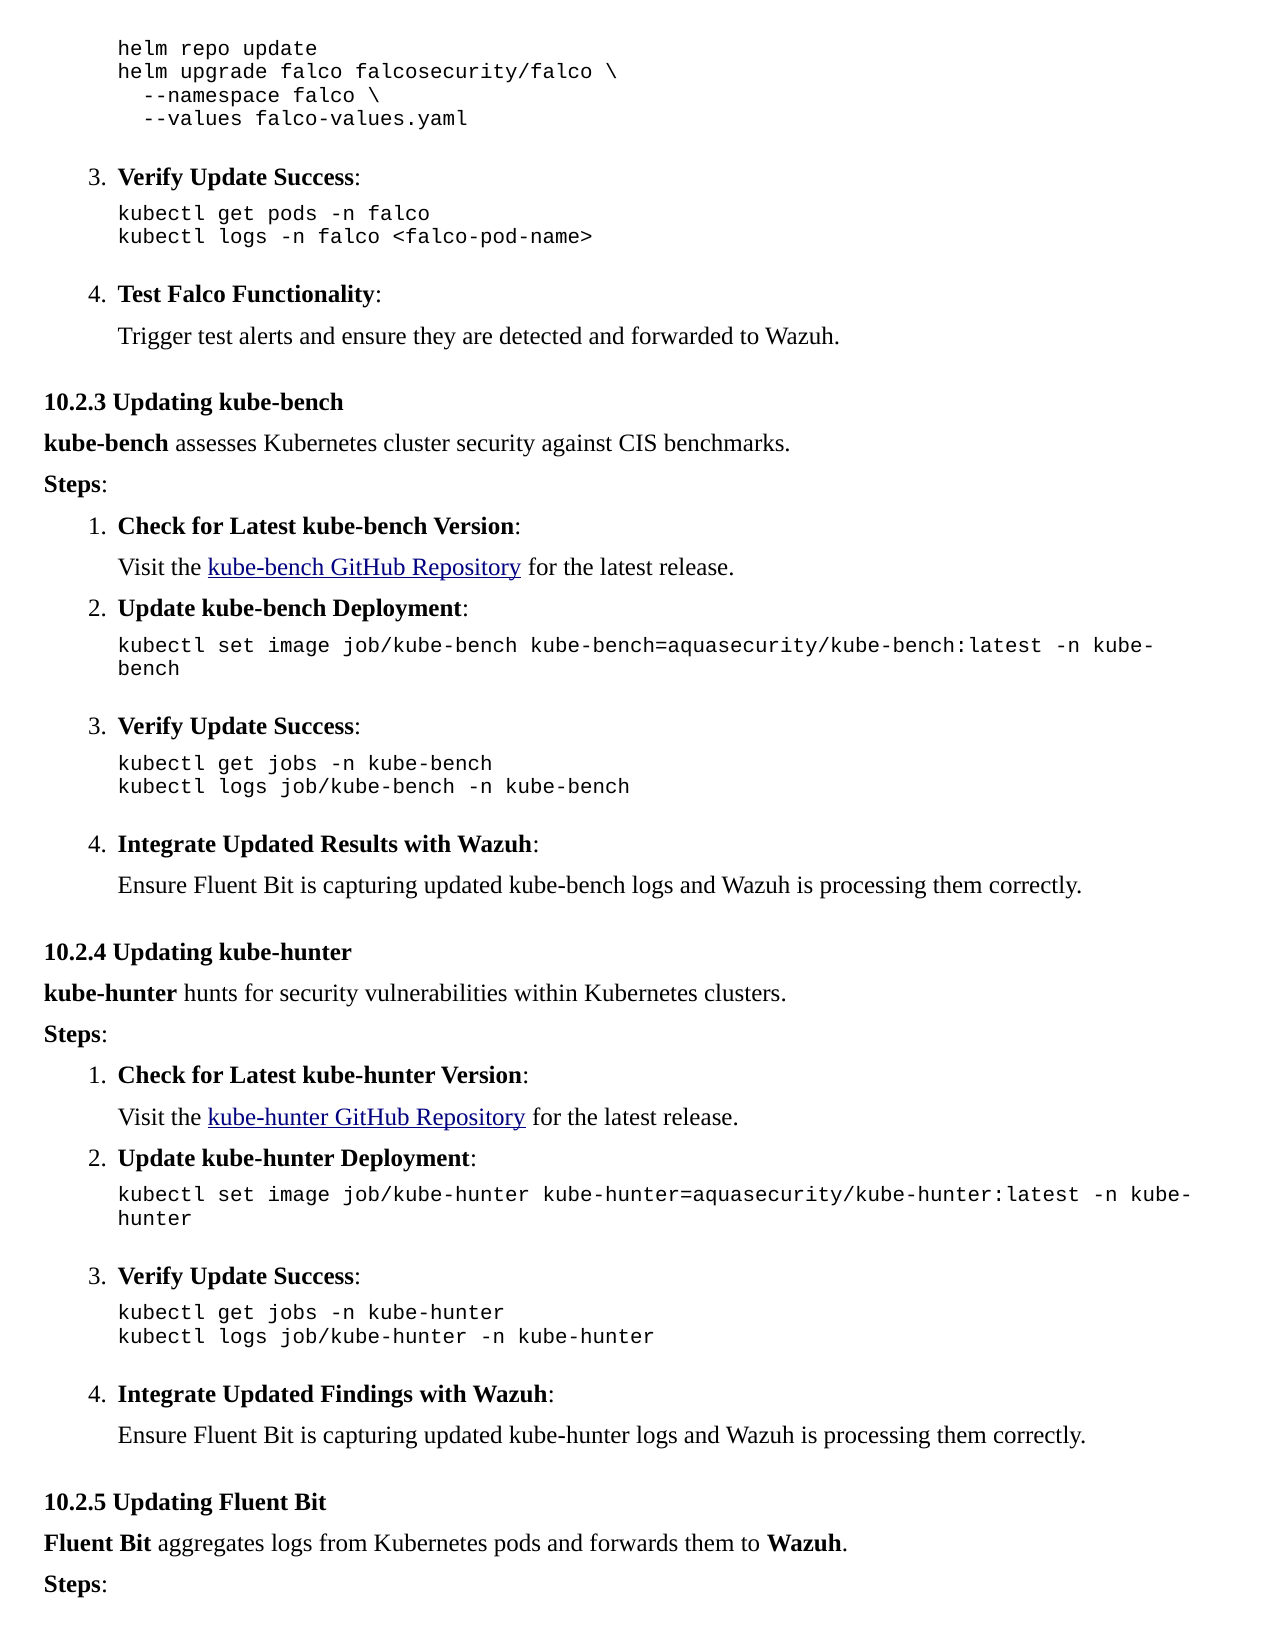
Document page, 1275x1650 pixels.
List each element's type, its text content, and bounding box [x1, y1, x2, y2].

list Check for Latest kube-hunter Version: [88, 1061, 1217, 1089]
list Visit the kube-bench GitHub Repository for the latest release. [88, 552, 1217, 581]
list kubectl set image job/kube-hunter kube-hunter=aquasecurity/kube-hunter:latest -n kube-hunter [88, 1184, 1217, 1232]
list kubectl get jobs -n kube-bench [88, 753, 1217, 776]
list kubectl get jobs -n kube-hunter [88, 1302, 1217, 1326]
text Steps: [44, 1019, 1217, 1048]
text Steps: [44, 469, 1217, 498]
subtitle 10.2.3 Updating kube-bench [44, 387, 1217, 416]
list kubectl set image job/kube-bench kube-bench=aquasecurity/kube-bench:latest -n kube-bench [88, 634, 1217, 682]
list Update kube-bench Deployment: [88, 593, 1217, 622]
list Test Falco Functionality: [88, 279, 1217, 308]
list helm repo update [88, 37, 1217, 61]
list Integrate Updated Results with Wazuh: [88, 829, 1217, 858]
subtitle 10.2.5 Updating Fluent Bit [44, 1487, 1217, 1515]
list kubectl get pods -n falco [88, 203, 1217, 226]
list --namespace falco \ [88, 85, 1217, 108]
subtitle 10.2.4 Updating kube-hunter [44, 937, 1217, 966]
list kubectl logs job/kube-hunter -n kube-hunter [88, 1326, 1217, 1350]
list Verify Update Success: [88, 711, 1217, 740]
list Verify Update Success: [88, 162, 1217, 190]
text kube-bench assesses Kubernetes cluster security against CIS benchmarks. [44, 428, 1217, 457]
list Visit the kube-hunter GitHub Repository for the latest release. [88, 1102, 1217, 1131]
list kubectl logs -n falco <falco-pod-name> [88, 226, 1217, 250]
list kubectl logs job/kube-bench -n kube-bench [88, 776, 1217, 800]
list Ensure Fluent Bit is capturing updated kube-bench logs and Wazuh is processing them correctly. [88, 871, 1217, 899]
text kube-hunter hunts for security vulnerabilities within Kubernetes clusters. [44, 978, 1217, 1007]
list helm upgrade falco falcosecurity/falco \ [88, 61, 1217, 85]
list Integrate Updated Findings with Wazuh: [88, 1379, 1217, 1408]
list Verify Update Success: [88, 1261, 1217, 1290]
list Ensure Fluent Bit is capturing updated kube-hunter logs and Wazuh is processing them correctly. [88, 1420, 1217, 1449]
list Check for Latest kube-bench Version: [88, 511, 1217, 539]
list Trigger test alerts and ensure they are detected and forwarded to Wazuh. [88, 321, 1217, 349]
text Fluent Bit aggregates logs from Kubernetes pods and forwards them to Wazuh. [44, 1528, 1217, 1557]
list --values falco-values.yaml [88, 108, 1217, 132]
text Steps: [44, 1569, 1217, 1598]
list Update kube-hunter Deployment: [88, 1143, 1217, 1172]
